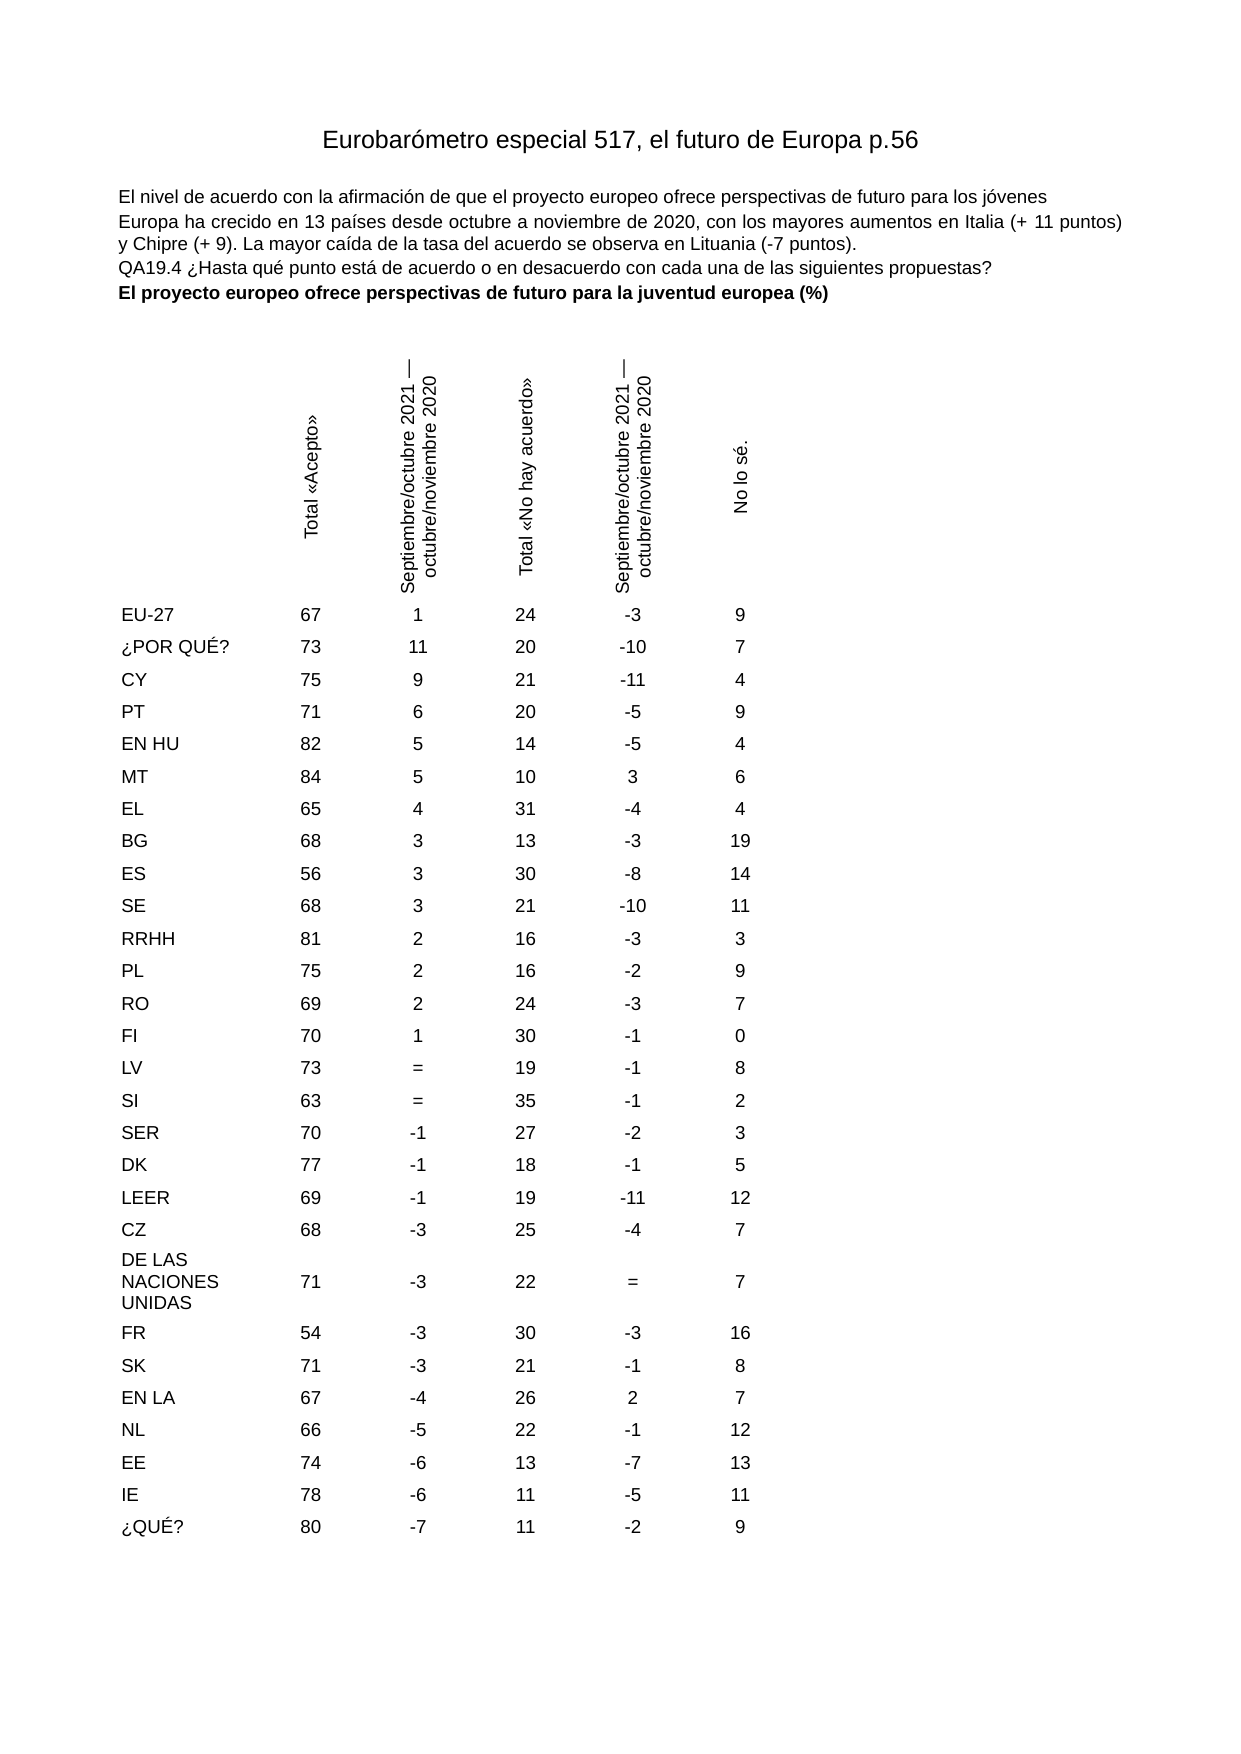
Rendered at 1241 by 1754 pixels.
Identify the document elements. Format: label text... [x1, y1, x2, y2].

table_cell 20 [472, 695, 579, 728]
table_cell -2 [579, 1116, 686, 1149]
table_cell 11 [472, 1479, 579, 1511]
table_cell EU-27 [118, 598, 257, 631]
table_header Septiembre/octubre 2021 — octubre/noviembre 2020 [364, 356, 472, 598]
table_cell 63 [257, 1084, 364, 1116]
table_cell DE LAS NACIONES UNIDAS [118, 1246, 257, 1317]
table_cell 9 [686, 598, 794, 631]
table_cell PL [118, 955, 257, 987]
table_cell 21 [472, 663, 579, 695]
table_cell 7 [686, 1214, 794, 1246]
table_cell 11 [686, 890, 794, 922]
table_cell 68 [257, 890, 364, 922]
table_cell -3 [579, 825, 686, 857]
table_cell 1 [364, 1019, 472, 1052]
table_cell -5 [579, 728, 686, 760]
table_cell PT [118, 695, 257, 728]
table_cell 9 [686, 955, 794, 987]
table_cell 75 [257, 955, 364, 987]
table_cell 75 [257, 663, 364, 695]
table_cell 7 [686, 1381, 794, 1414]
table_cell 21 [472, 1349, 579, 1381]
table_cell 69 [257, 987, 364, 1019]
table_cell -5 [579, 1479, 686, 1511]
table_cell -2 [579, 1511, 686, 1543]
table_cell -1 [579, 1414, 686, 1446]
table_cell 19 [686, 825, 794, 857]
table_cell 7 [686, 631, 794, 663]
table_cell BG [118, 825, 257, 857]
table_cell 3 [686, 922, 794, 954]
table_cell EN HU [118, 728, 257, 760]
table_cell 26 [472, 1381, 579, 1414]
table_cell RRHH [118, 922, 257, 954]
table_cell 70 [257, 1116, 364, 1149]
table_cell RO [118, 987, 257, 1019]
table_cell 4 [686, 728, 794, 760]
table_cell 80 [257, 1511, 364, 1543]
table_cell -1 [364, 1181, 472, 1214]
table_cell 30 [472, 857, 579, 890]
table_cell 71 [257, 1246, 364, 1317]
table_cell 19 [472, 1181, 579, 1214]
table_cell -1 [579, 1149, 686, 1181]
table_cell -8 [579, 857, 686, 890]
table_cell 13 [472, 825, 579, 857]
table_cell 3 [686, 1116, 794, 1149]
table_cell = [364, 1084, 472, 1116]
table_cell -1 [364, 1116, 472, 1149]
table_cell IE [118, 1479, 257, 1511]
table_cell -2 [579, 955, 686, 987]
table_cell 14 [686, 857, 794, 890]
table_cell 14 [472, 728, 579, 760]
table_cell 31 [472, 793, 579, 825]
table_cell 24 [472, 598, 579, 631]
table_cell 7 [686, 987, 794, 1019]
table_cell -3 [579, 987, 686, 1019]
table_cell -3 [579, 1317, 686, 1349]
table_cell 9 [364, 663, 472, 695]
table_cell 4 [686, 663, 794, 695]
table_cell -6 [364, 1479, 472, 1511]
table_cell = [579, 1246, 686, 1317]
table_cell SER [118, 1116, 257, 1149]
table_cell 71 [257, 1349, 364, 1381]
table_cell 9 [686, 1511, 794, 1543]
table_cell -4 [364, 1381, 472, 1414]
table_cell 1 [364, 598, 472, 631]
table_cell -1 [579, 1349, 686, 1381]
table_cell -6 [364, 1446, 472, 1478]
table_cell 16 [472, 922, 579, 954]
table_cell -4 [579, 1214, 686, 1246]
table_cell 13 [686, 1446, 794, 1478]
table_cell 68 [257, 825, 364, 857]
table_cell -3 [364, 1317, 472, 1349]
table_cell -3 [364, 1349, 472, 1381]
table_cell EE [118, 1446, 257, 1478]
table_cell 5 [364, 728, 472, 760]
table_header No lo sé. [686, 356, 794, 598]
table_cell -7 [364, 1511, 472, 1543]
table_cell 11 [472, 1511, 579, 1543]
table_cell -7 [579, 1446, 686, 1478]
table_cell 30 [472, 1019, 579, 1052]
table_cell ES [118, 857, 257, 890]
table_cell -1 [579, 1052, 686, 1084]
table_cell 7 [686, 1246, 794, 1317]
table_cell 65 [257, 793, 364, 825]
table_cell ¿POR QUÉ? [118, 631, 257, 663]
table_cell 18 [472, 1149, 579, 1181]
text QA19.4 ¿Hasta qué punto está de acuerdo o en desacuerdo con cada una de las siguientes propuestas? [118, 257, 1122, 279]
table_cell NL [118, 1414, 257, 1446]
table_cell SK [118, 1349, 257, 1381]
table_cell 4 [686, 793, 794, 825]
table_cell -3 [364, 1214, 472, 1246]
table_cell -3 [364, 1246, 472, 1317]
table_cell SI [118, 1084, 257, 1116]
table_cell EN LA [118, 1381, 257, 1414]
table_cell SE [118, 890, 257, 922]
table_cell 21 [472, 890, 579, 922]
table_cell 12 [686, 1181, 794, 1214]
table_cell 81 [257, 922, 364, 954]
table_cell 56 [257, 857, 364, 890]
table_cell 68 [257, 1214, 364, 1246]
text Europa ha crecido en 13 países desde octubre a noviembre de 2020, con los mayores aumentos en Italia (+ 11 puntos) y Chipre (+ 9). La mayor caída de la tasa del acuerdo se observa en Lituania (-7 puntos). [118, 211, 1122, 254]
table_cell 0 [686, 1019, 794, 1052]
table_cell 10 [472, 760, 579, 792]
table_cell LV [118, 1052, 257, 1084]
text El proyecto europeo ofrece perspectivas de futuro para la juventud europea (%) [118, 282, 1122, 303]
table_cell -5 [579, 695, 686, 728]
table_cell 13 [472, 1446, 579, 1478]
table_cell 2 [686, 1084, 794, 1116]
table_header Septiembre/octubre 2021 — octubre/noviembre 2020 [579, 356, 686, 598]
table_cell 27 [472, 1116, 579, 1149]
table_cell 24 [472, 987, 579, 1019]
table_cell -10 [579, 631, 686, 663]
table_cell 8 [686, 1052, 794, 1084]
table_cell CY [118, 663, 257, 695]
table_cell 6 [364, 695, 472, 728]
table_cell DK [118, 1149, 257, 1181]
table_cell 11 [364, 631, 472, 663]
table_cell 22 [472, 1414, 579, 1446]
table_cell 16 [472, 955, 579, 987]
table_cell 3 [579, 760, 686, 792]
table_cell 54 [257, 1317, 364, 1349]
table_cell 3 [364, 825, 472, 857]
table_cell 25 [472, 1214, 579, 1246]
table_cell FI [118, 1019, 257, 1052]
table_cell -1 [579, 1019, 686, 1052]
table_cell 2 [364, 955, 472, 987]
table_cell 73 [257, 1052, 364, 1084]
table_cell FR [118, 1317, 257, 1349]
table_cell 9 [686, 695, 794, 728]
table_cell -3 [579, 598, 686, 631]
table_header Total «Acepto» [257, 356, 364, 598]
table_cell 8 [686, 1349, 794, 1381]
table_cell -11 [579, 1181, 686, 1214]
table_cell -5 [364, 1414, 472, 1446]
table_cell 12 [686, 1414, 794, 1446]
table_cell 74 [257, 1446, 364, 1478]
table_cell 6 [686, 760, 794, 792]
table_cell -1 [579, 1084, 686, 1116]
table_cell 16 [686, 1317, 794, 1349]
table_cell 67 [257, 598, 364, 631]
table_cell -1 [364, 1149, 472, 1181]
table_cell -3 [579, 922, 686, 954]
table_cell 30 [472, 1317, 579, 1349]
table_cell LEER [118, 1181, 257, 1214]
table_cell 2 [364, 987, 472, 1019]
table_cell 77 [257, 1149, 364, 1181]
table_header Total «No hay acuerdo» [472, 356, 579, 598]
table_cell 84 [257, 760, 364, 792]
table_header [118, 356, 257, 598]
table_cell 2 [579, 1381, 686, 1414]
table_cell 3 [364, 890, 472, 922]
table_cell -4 [579, 793, 686, 825]
table_cell CZ [118, 1214, 257, 1246]
table_cell 19 [472, 1052, 579, 1084]
table_cell 73 [257, 631, 364, 663]
table_cell -11 [579, 663, 686, 695]
table_cell EL [118, 793, 257, 825]
table_cell 69 [257, 1181, 364, 1214]
table_cell 3 [364, 857, 472, 890]
table_cell 5 [686, 1149, 794, 1181]
table_cell 35 [472, 1084, 579, 1116]
table_cell 70 [257, 1019, 364, 1052]
table_cell 2 [364, 922, 472, 954]
table_cell 20 [472, 631, 579, 663]
table_cell 5 [364, 760, 472, 792]
table_cell 67 [257, 1381, 364, 1414]
table_cell 4 [364, 793, 472, 825]
table_cell 78 [257, 1479, 364, 1511]
table_cell = [364, 1052, 472, 1084]
table_cell 22 [472, 1246, 579, 1317]
table_cell MT [118, 760, 257, 792]
table_cell 66 [257, 1414, 364, 1446]
table_cell 71 [257, 695, 364, 728]
table_cell -10 [579, 890, 686, 922]
table_cell 82 [257, 728, 364, 760]
table_cell 11 [686, 1479, 794, 1511]
table_cell ¿QUÉ? [118, 1511, 257, 1543]
text El nivel de acuerdo con la afirmación de que el proyecto europeo ofrece perspectivas de futuro para los jóvenes [118, 186, 1122, 208]
